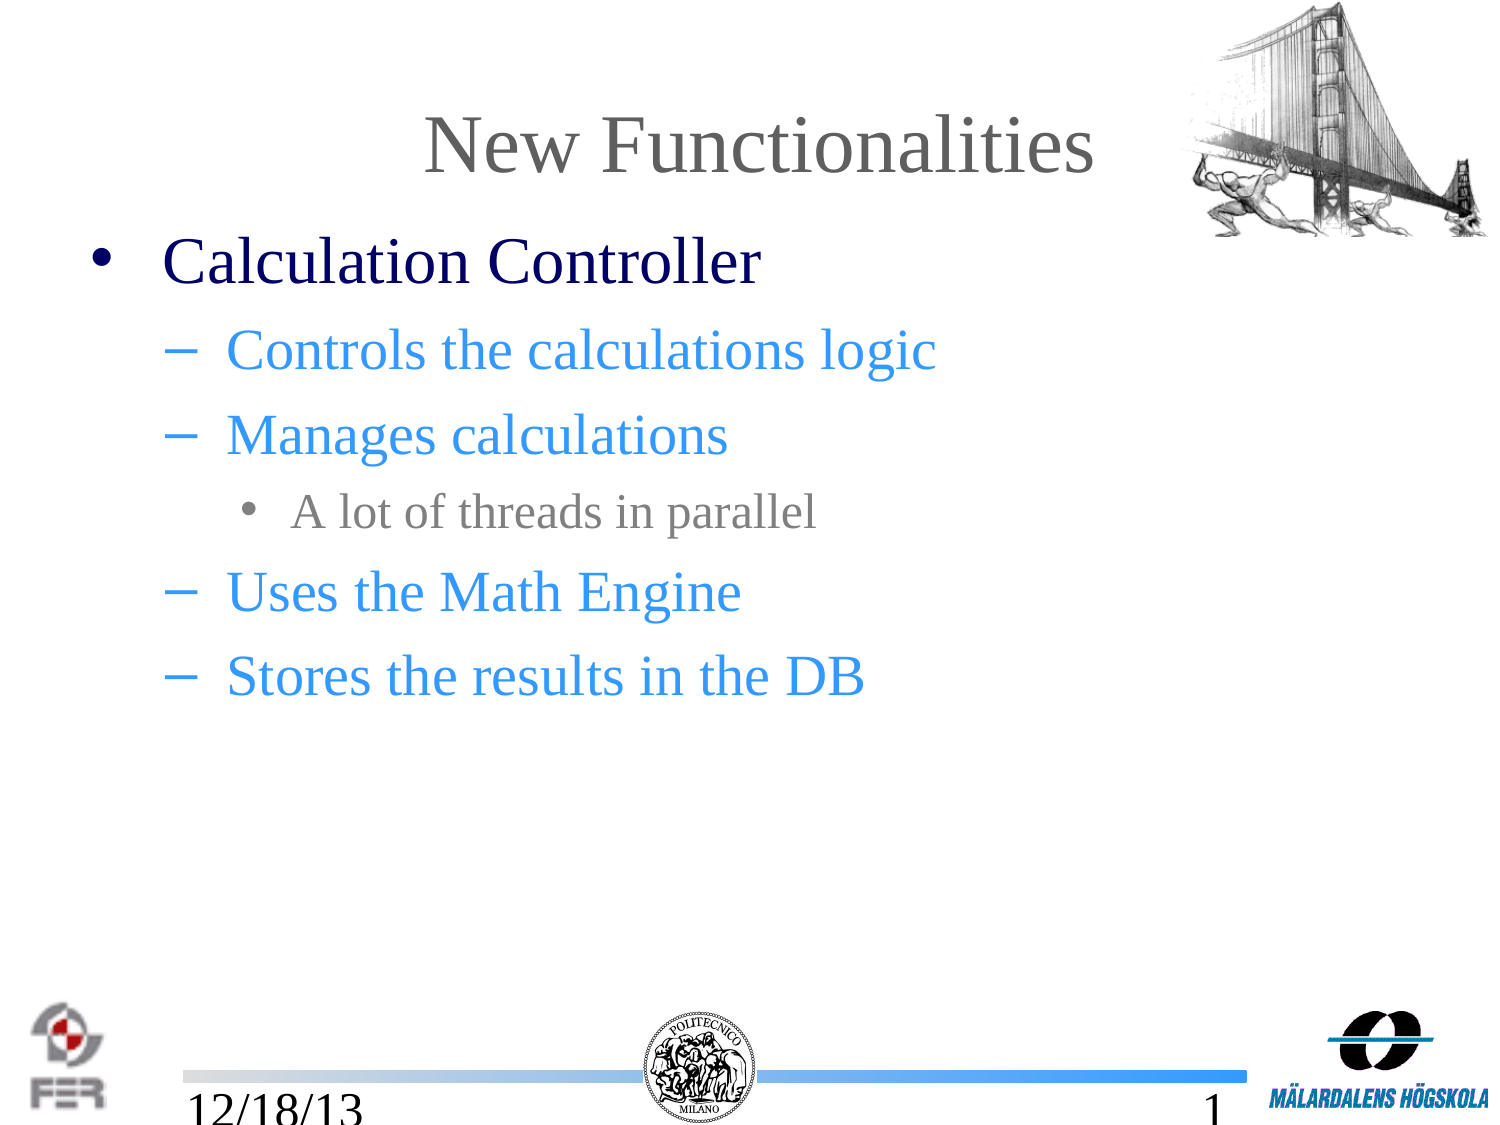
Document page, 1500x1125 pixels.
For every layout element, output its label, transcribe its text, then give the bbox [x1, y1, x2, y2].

title New Functionalities [75, 45, 1175, 209]
picture [29, 987, 107, 1125]
picture [1368, 1093, 1374, 1104]
text_box [1186, 1070, 1258, 1114]
text_box 13-12-18 [171, 1070, 396, 1114]
picture [1435, 1096, 1441, 1104]
picture [1175, 0, 1488, 237]
list Calculation Controller Controls the calculations logic Manages calculations A lot of threads in parallel Uses the Math Engine Stores the results in the DB [75, 209, 1426, 952]
picture [643, 1011, 757, 1123]
picture [1454, 1091, 1459, 1108]
picture [1269, 1011, 1488, 1108]
